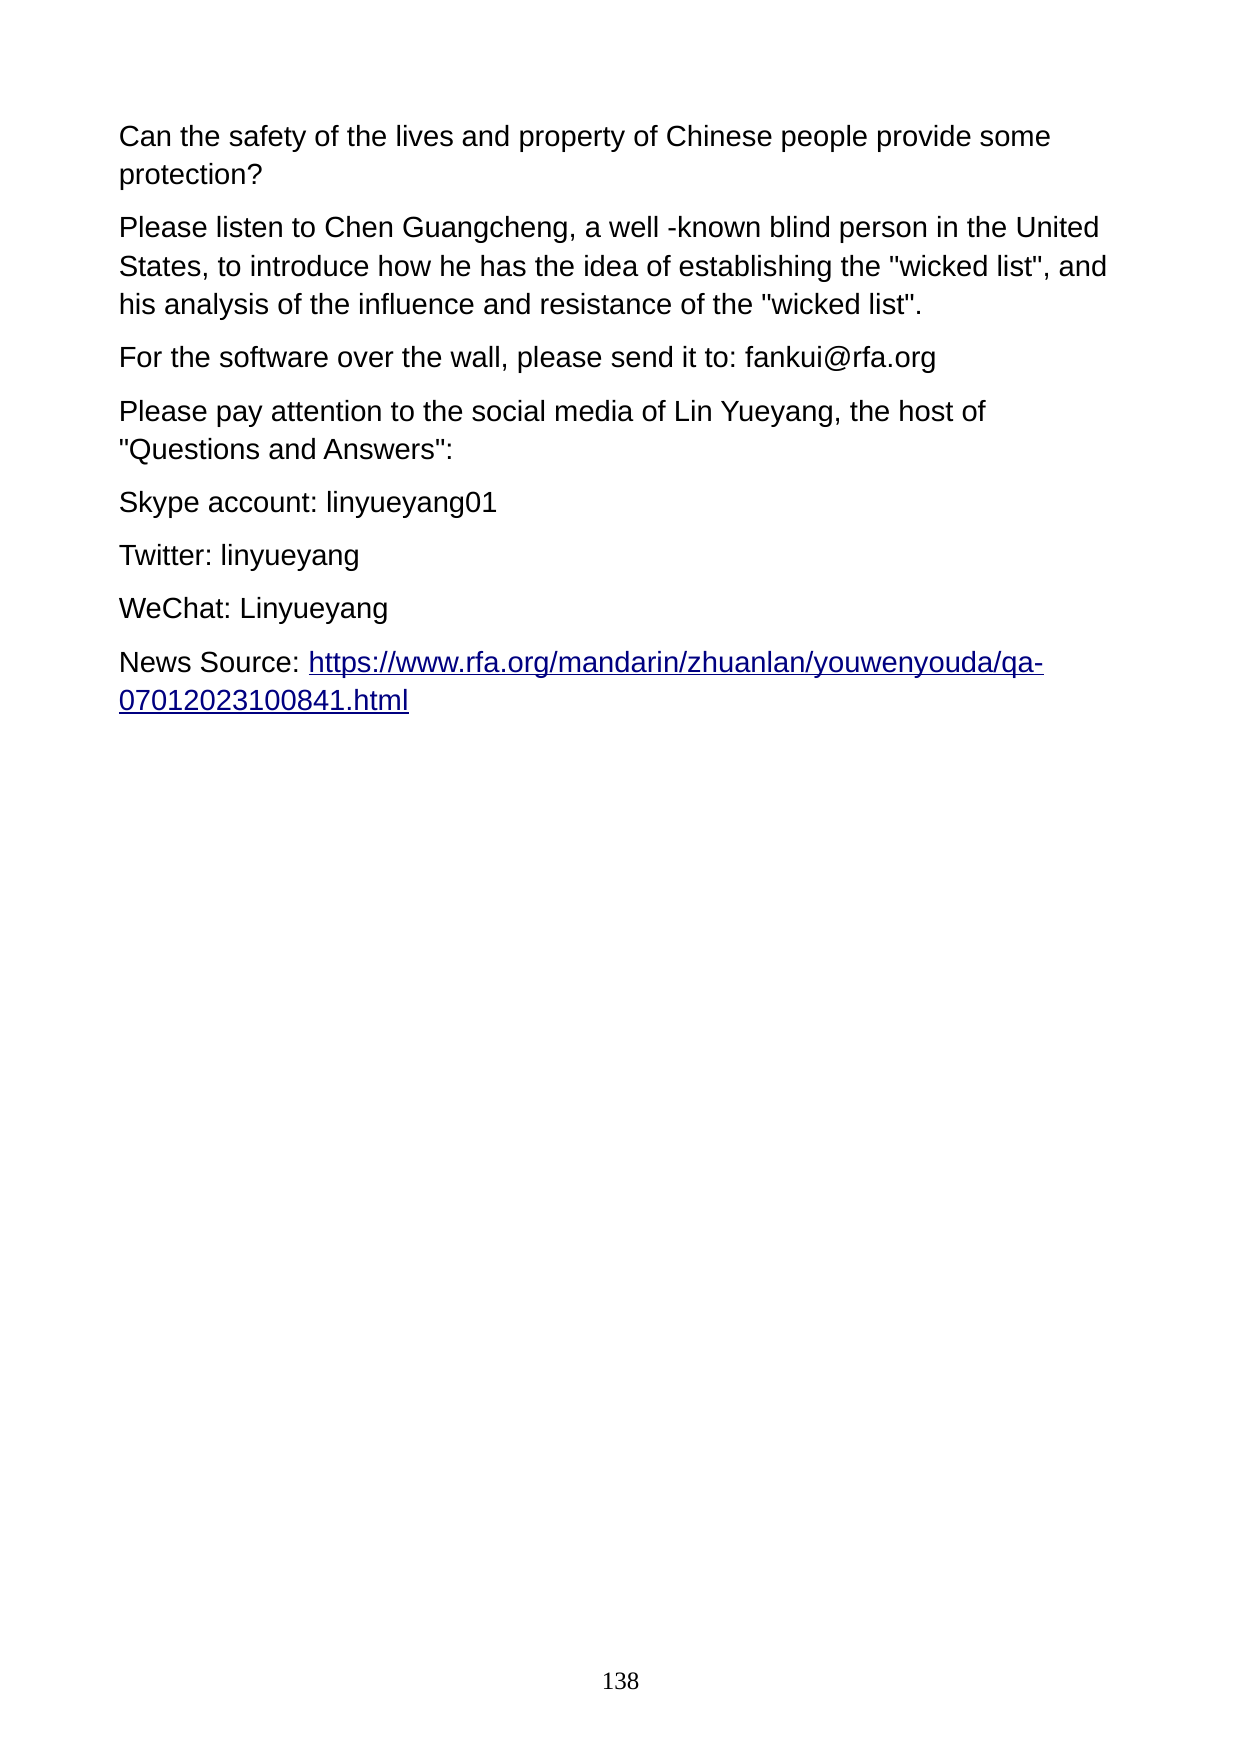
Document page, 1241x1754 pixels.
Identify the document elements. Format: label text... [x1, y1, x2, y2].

text For the software over the wall, please send it to: fankui@rfa.org [118, 340, 1122, 374]
text Can the safety of the lives and property of Chinese people provide some protection? [118, 118, 1122, 191]
text Skype account: linyueyang01 [118, 485, 1122, 519]
text Please listen to Chen Guangcheng, a well -known blind person in the United States, to introduce how he has the idea of establishing the "wicked list", and his analysis of the influence and resistance of the "wicked list". [118, 210, 1122, 321]
text News Source: https://www.rfa.org/mandarin/zhuanlan/youwenyouda/qa-07012023100841.html [118, 644, 1122, 717]
text WeChat: Linyueyang [118, 591, 1122, 625]
text Twitter: linyueyang [118, 538, 1122, 572]
text Please pay attention to the social media of Lin Yueyang, the host of "Questions and Answers": [118, 393, 1122, 466]
